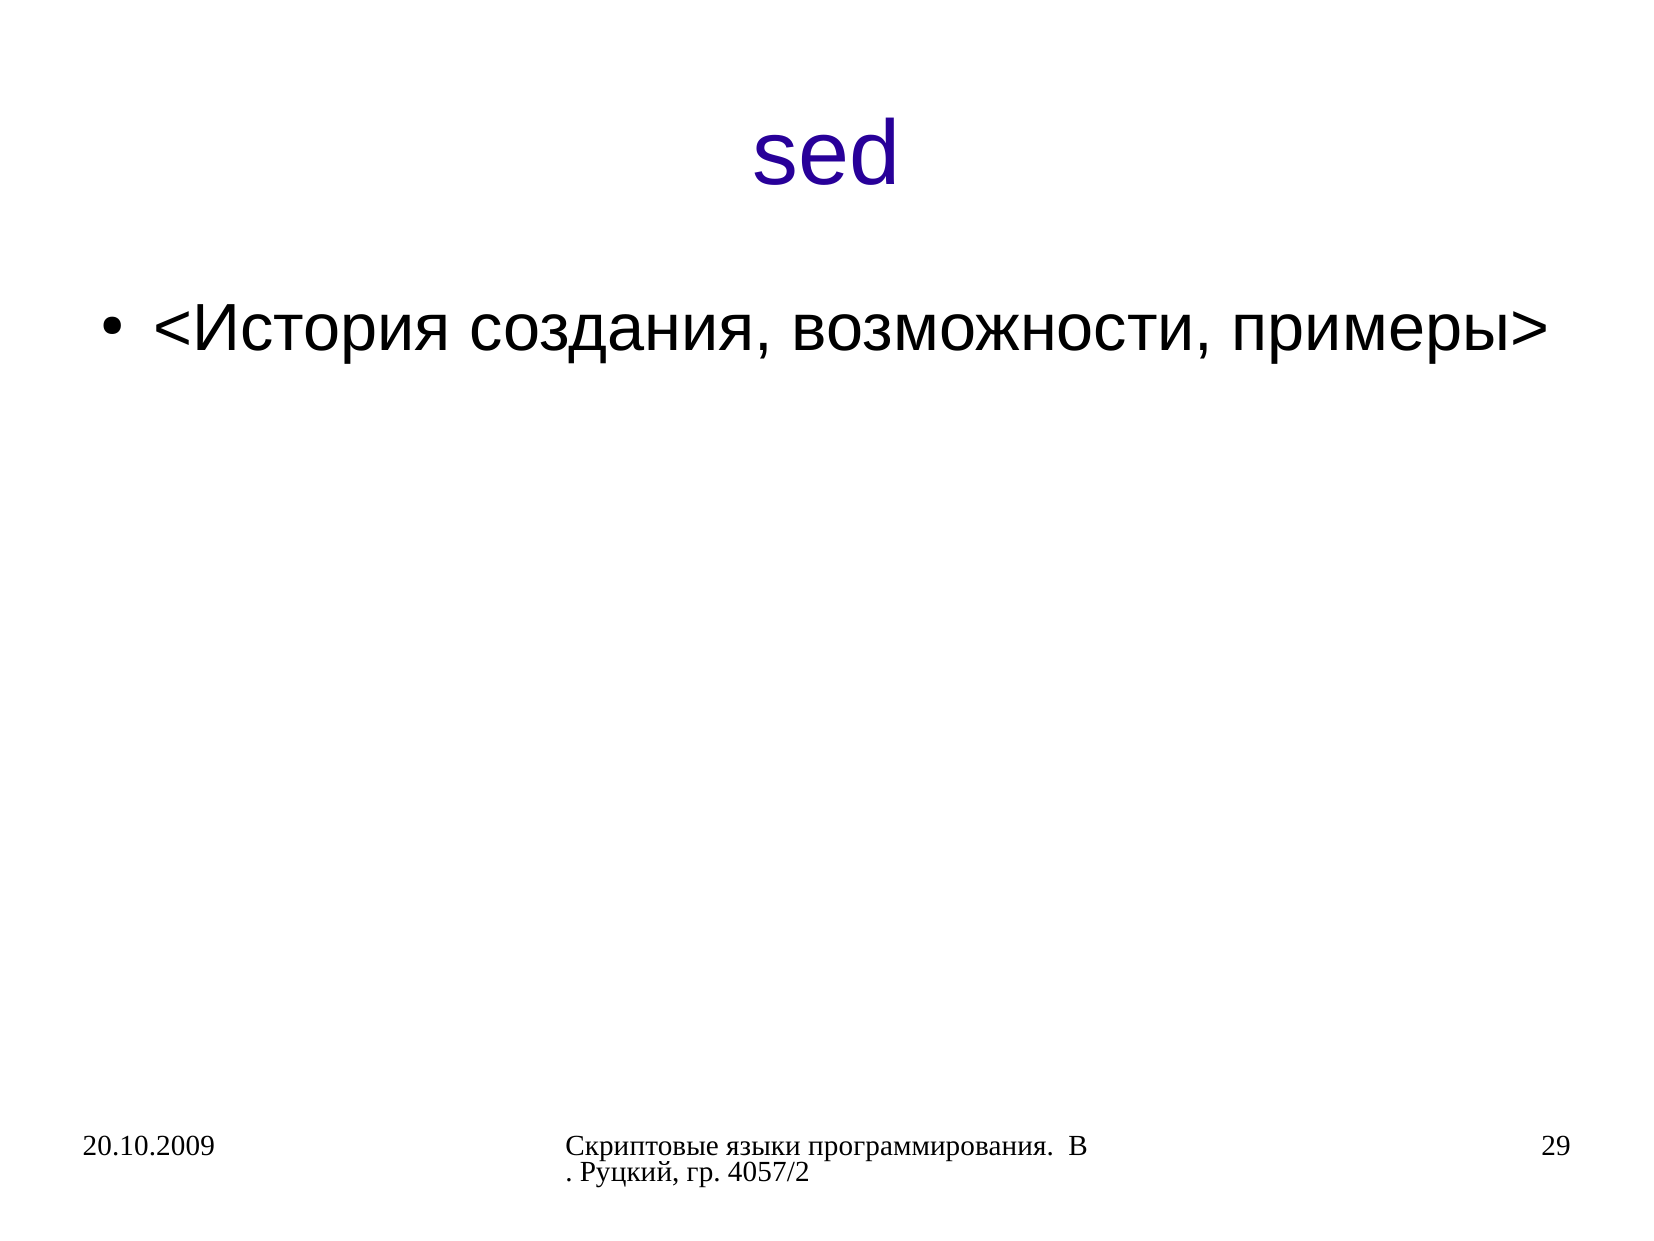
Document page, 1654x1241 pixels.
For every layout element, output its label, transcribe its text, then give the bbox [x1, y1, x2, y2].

list <История создания, возможности, примеры> [82, 290, 1571, 1109]
title sed [82, 56, 1571, 250]
